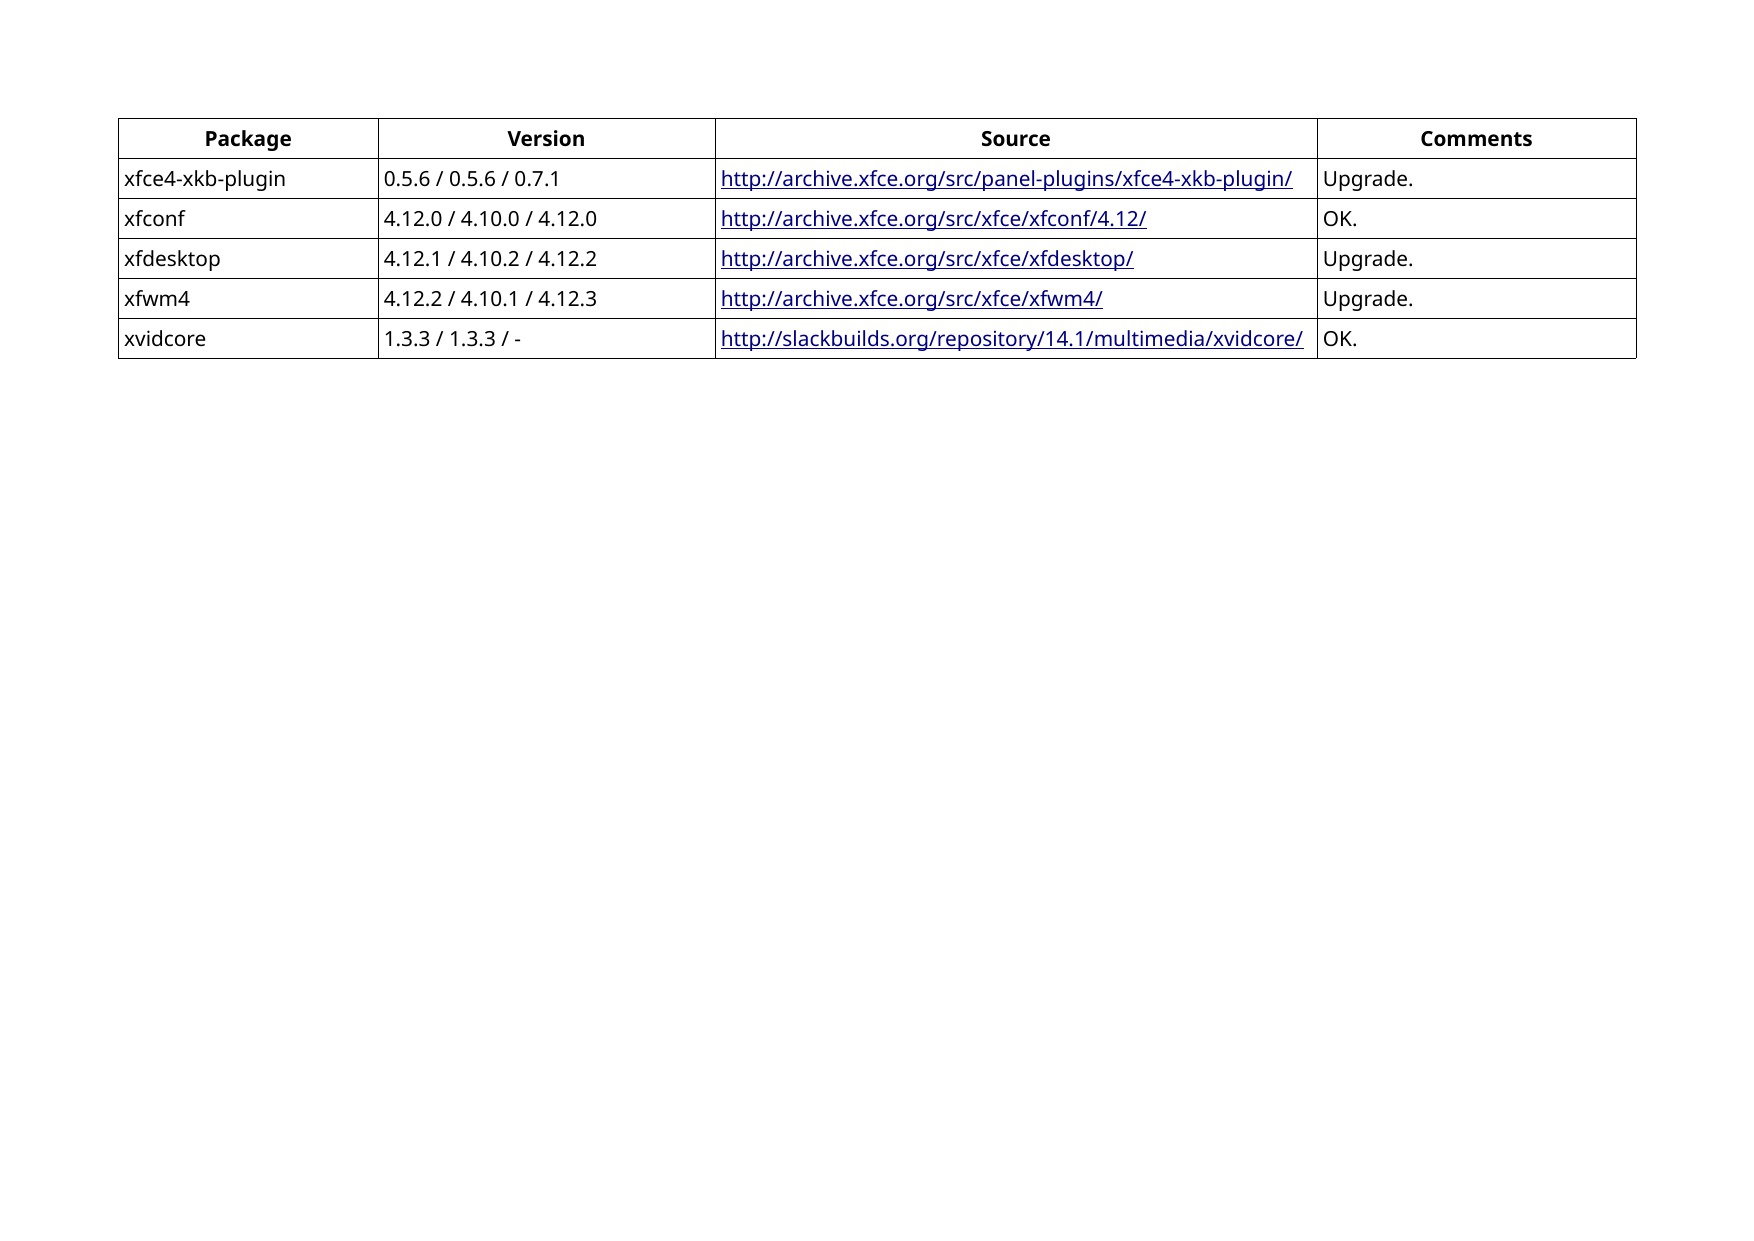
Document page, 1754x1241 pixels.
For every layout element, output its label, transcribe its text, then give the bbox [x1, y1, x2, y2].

table_cell xvidcore [119, 319, 378, 358]
table_cell 4.12.0 / 4.10.0 / 4.12.0 [379, 199, 715, 238]
table_header Comments [1318, 119, 1636, 158]
table_cell http://archive.xfce.org/src/panel-plugins/xfce4-xkb-plugin/ [716, 159, 1317, 198]
table_cell OK. [1318, 199, 1636, 238]
table_cell 1.3.3 / 1.3.3 / - [379, 319, 715, 358]
table_cell Upgrade. [1318, 239, 1636, 278]
table_cell 0.5.6 / 0.5.6 / 0.7.1 [379, 159, 715, 198]
table_cell http://archive.xfce.org/src/xfce/xfdesktop/ [716, 239, 1317, 278]
table_cell http://slackbuilds.org/repository/14.1/multimedia/xvidcore/ [716, 319, 1317, 358]
table_header Package [119, 119, 378, 158]
table_cell Upgrade. [1318, 279, 1636, 318]
table_cell OK. [1318, 319, 1636, 358]
table_header Source [716, 119, 1317, 158]
table_header Version [379, 119, 715, 158]
table_cell Upgrade. [1318, 159, 1636, 198]
table_cell 4.12.2 / 4.10.1 / 4.12.3 [379, 279, 715, 318]
table_cell http://archive.xfce.org/src/xfce/xfconf/4.12/ [716, 199, 1317, 238]
table_cell 4.12.1 / 4.10.2 / 4.12.2 [379, 239, 715, 278]
table_cell xfconf [119, 199, 378, 238]
table_cell xfce4-xkb-plugin [119, 159, 378, 198]
table_cell xfdesktop [119, 239, 378, 278]
table_cell http://archive.xfce.org/src/xfce/xfwm4/ [716, 279, 1317, 318]
table_cell xfwm4 [119, 279, 378, 318]
